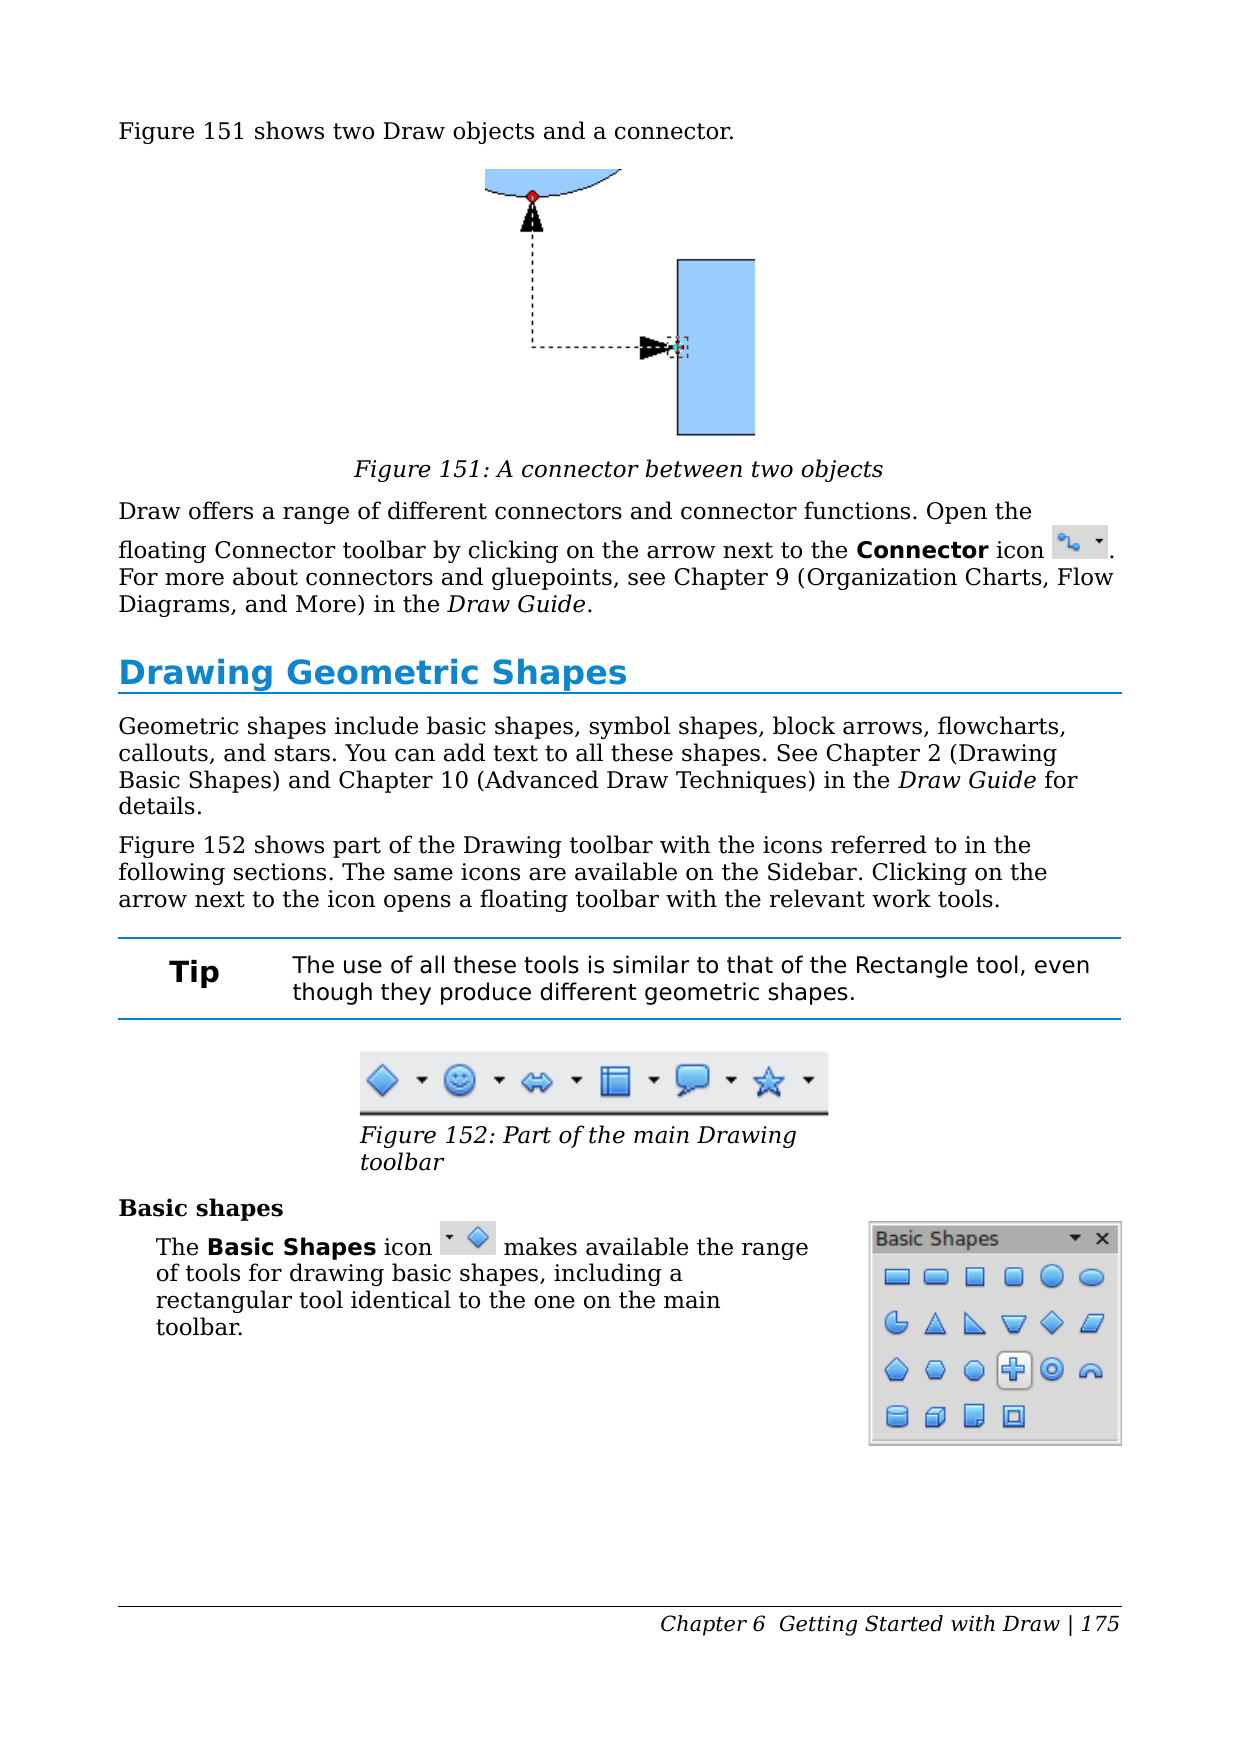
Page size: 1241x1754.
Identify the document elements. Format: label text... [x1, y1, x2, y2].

picture [1051, 525, 1108, 559]
table_header The Basic Shapes icon makes available the range of tools for drawing basic shapes, including a rectangular tool identical to the one on the main toolbar. [118, 1221, 812, 1446]
picture [485, 169, 755, 450]
text Figure 152 shows part of the Drawing toolbar with the icons referred to in the following sections. The same icons are available on the Sidebar. Clicking on the arrow next to the icon opens a floating toolbar with the relevant work tools. [118, 833, 1122, 913]
picture [868, 1221, 1123, 1446]
picture [359, 1050, 829, 1117]
text Figure 152: Part of the main Drawing toolbar [360, 1123, 881, 1176]
text Figure 151: A connector between two objects [337, 456, 903, 483]
picture [439, 1221, 496, 1255]
text Geometric shapes include basic shapes, symbol shapes, block arrows, flowcharts, callouts, and stars. You can add text to all these shapes. See Chapter 2 (Drawing Basic Shapes) and Chapter 10 (Advanced Draw Techniques) in the Draw Guide for details. [118, 713, 1122, 820]
text Figure 151 shows two Draw objects and a connector. [118, 118, 1122, 145]
subtitle Drawing Geometric Shapes [118, 654, 1122, 692]
table_header Tip [118, 939, 271, 1018]
text Basic shapes [118, 1194, 1122, 1221]
table_header [813, 1221, 868, 1446]
table_header The use of all these tools is similar to that of the Rectangle tool, even though they produce different geometric shapes. [271, 939, 1121, 1018]
text Draw offers a range of different connectors and connector functions. Open the floating Connector toolbar by clicking on the arrow next to the Connector icon . For more about connectors and gluepoints, see Chapter 9 (Organization Charts, Flow Diagrams, and More) in the Draw Guide. [118, 498, 1122, 617]
